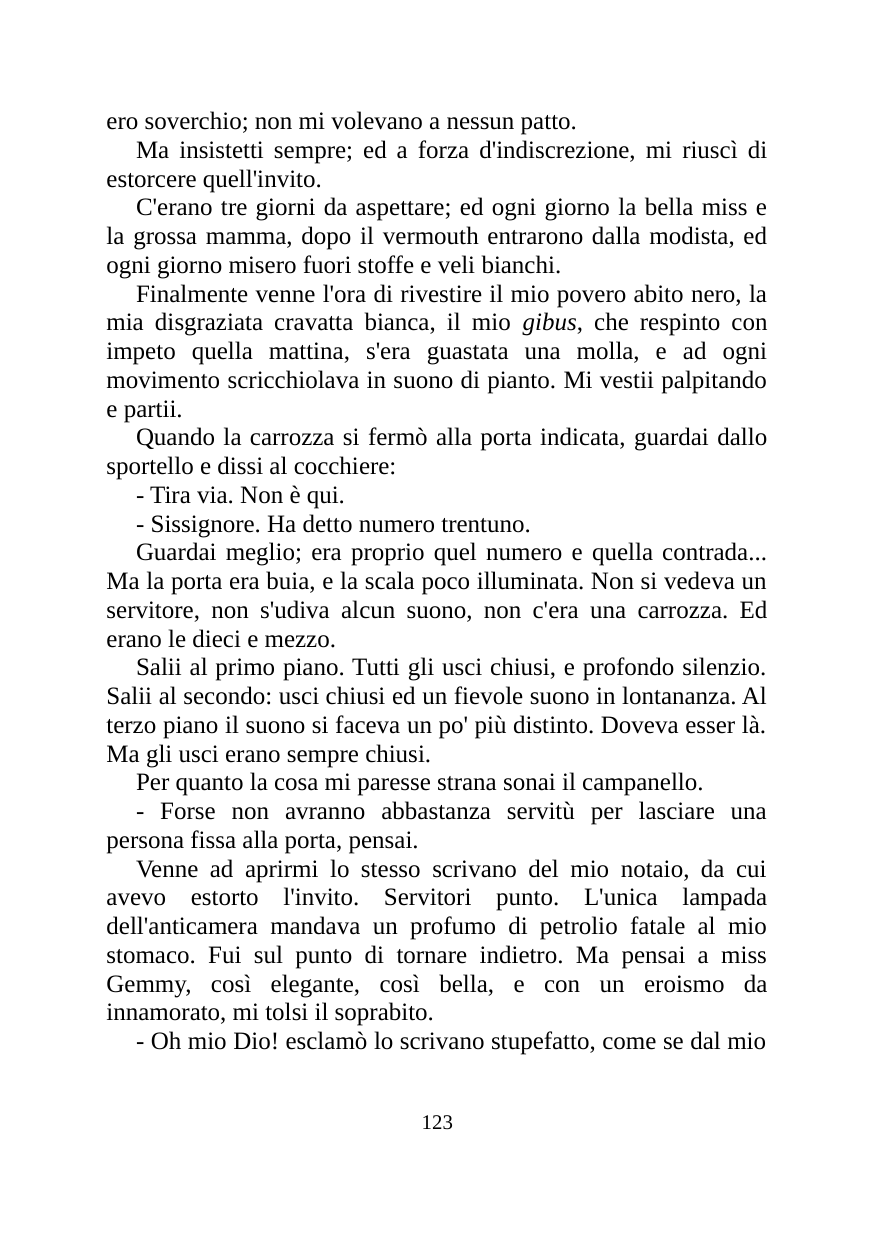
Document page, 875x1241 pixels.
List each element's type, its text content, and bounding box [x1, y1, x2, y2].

text Finalmente venne l'ora di rivestire il mio povero abito nero, la mia disgraziata cravatta bianca, il mio gibus, che respinto con impeto quella mattina, s'era guastata una molla, e ad ogni movimento scricchiolava in suono di pianto. Mi vestii palpitando e partii. [106, 279, 768, 422]
text Salii al primo piano. Tutti gli usci chiusi, e profondo silenzio. Salii al secondo: usci chiusi ed un fievole suono in lontananza. Al terzo piano il suono si faceva un po' più distinto. Doveva esser là. Ma gli usci erano sempre chiusi. [106, 652, 768, 767]
text Ma insistetti sempre; ed a forza d'indiscrezione, mi riuscì di estorcere quell'invito. [106, 135, 768, 192]
text Venne ad aprirmi lo stesso scrivano del mio notaio, da cui avevo estorto l'invito. Servitori punto. L'unica lampada dell'anticamera mandava un profumo di petrolio fatale al mio stomaco. Fui sul punto di tornare indietro. Ma pensai a miss Gemmy, così elegante, così bella, e con un eroismo da innamorato, mi tolsi il soprabito. [106, 854, 768, 1026]
text - Sissignore. Ha detto numero trentuno. [106, 509, 768, 537]
text C'erano tre giorni da aspettare; ed ogni giorno la bella miss e la grossa mamma, dopo il vermouth entrarono dalla modista, ed ogni giorno misero fuori stoffe e veli bianchi. [106, 192, 768, 279]
text ero soverchio; non mi volevano a nessun patto. [106, 106, 768, 135]
text Guardai meglio; era proprio quel numero e quella contrada... Ma la porta era buia, e la scala poco illuminata. Non si vedeva un servitore, non s'udiva alcun suono, non c'era una carrozza. Ed erano le dieci e mezzo. [106, 537, 768, 652]
text - Forse non avranno abbastanza servitù per lasciare una persona fissa alla porta, pensai. [106, 796, 768, 854]
text Quando la carrozza si fermò alla porta indicata, guardai dallo sportello e dissi al cocchiere: [106, 422, 768, 480]
text Per quanto la cosa mi paresse strana sonai il campanello. [106, 767, 768, 796]
text - Tira via. Non è qui. [106, 480, 768, 509]
text - Oh mio Dio! esclamò lo scrivano stupefatto, come se dal mio [106, 1026, 768, 1055]
